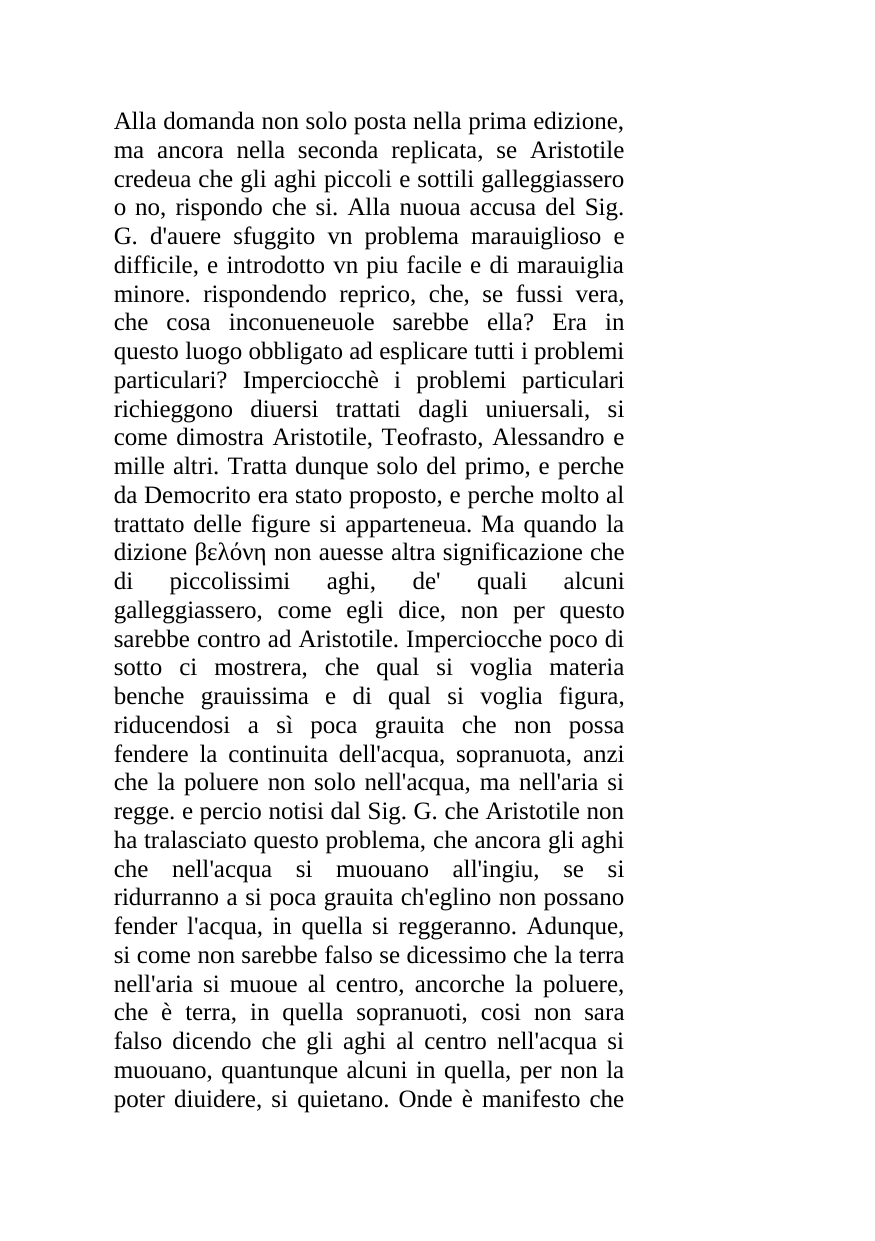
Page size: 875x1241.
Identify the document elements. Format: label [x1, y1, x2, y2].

table_cell [632, 106, 768, 1112]
